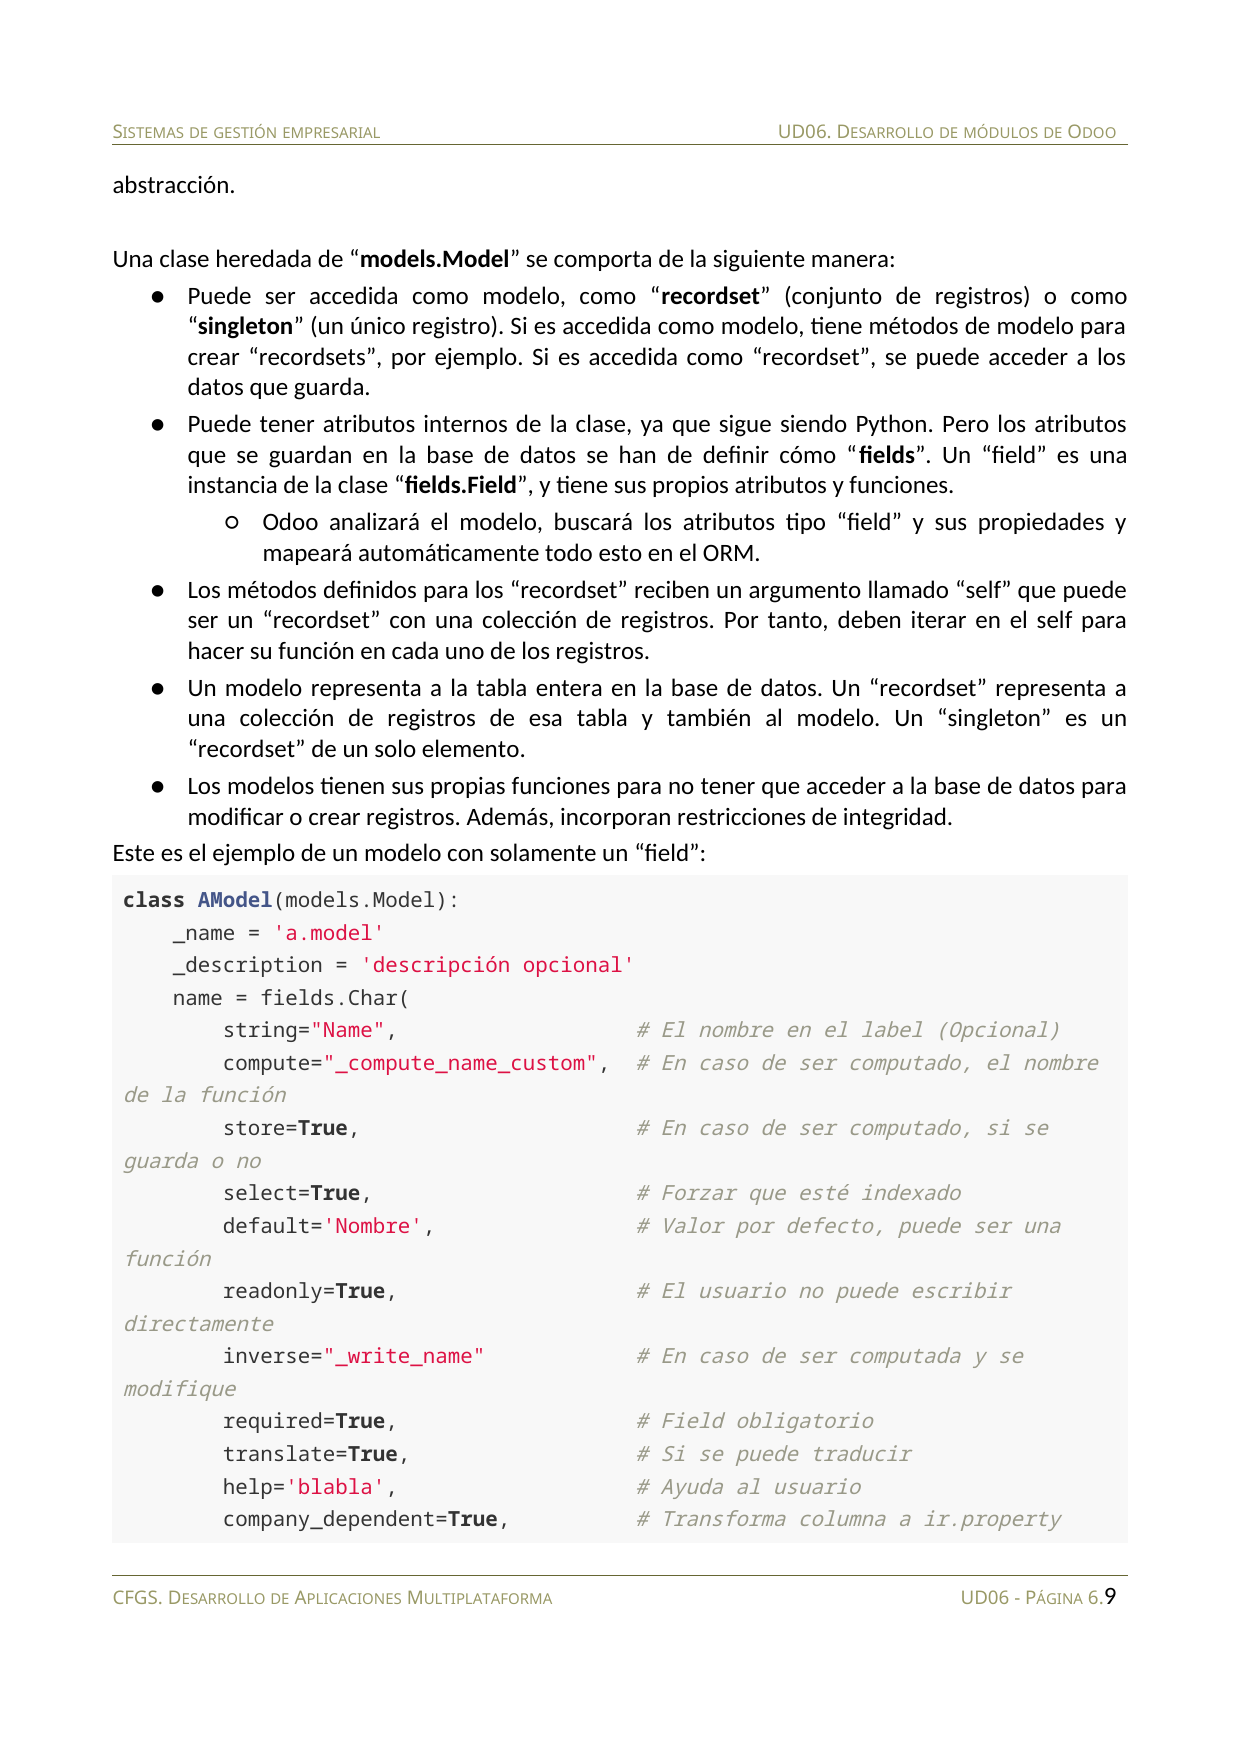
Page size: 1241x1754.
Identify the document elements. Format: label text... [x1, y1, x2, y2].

list Un modelo representa a la tabla entera en la base de datos. Un “recordset” representa a una colección de registros de esa tabla y también al modelo. Un “singleton” es un “recordset” de un solo elemento. [150, 672, 1128, 764]
list Los métodos definidos para los “recordset” reciben un argumento llamado “self” que puede ser un “recordset” con una colección de registros. Por tanto, deben iterar en el self para hacer su función en cada uno de los registros. [150, 574, 1128, 666]
list Los modelos tienen sus propias funciones para no tener que acceder a la base de datos para modificar o crear registros. Además, incorporan restricciones de integridad. [150, 770, 1128, 831]
text Este es el ejemplo de un modelo con solamente un “field”: [112, 838, 1128, 868]
list Odoo analizará el modelo, buscará los atributos tipo “field” y sus propiedades y mapeará automáticamente todo esto en el ORM. [225, 507, 1128, 568]
list Puede ser accedida como modelo, como “recordset” (conjunto de registros) o como “singleton” (un único registro). Si es accedida como modelo, tiene métodos de modelo para crear “recordsets”, por ejemplo. Si es accedida como “recordset”, se puede acceder a los datos que guarda. [150, 280, 1128, 402]
text abstracción. [112, 169, 1128, 199]
list Puede tener atributos internos de la clase, ya que sigue siendo Python. Pero los atributos que se guardan en la base de datos se han de definir cómo “fields”. Un “field” es una instancia de la clase “fields.Field”, y tiene sus propios atributos y funciones. [150, 408, 1128, 500]
text Una clase heredada de “models.Model” se comporta de la siguiente manera: [112, 243, 1128, 273]
table_header class AModel(models.Model): _name = 'a.model' _description = 'descripción opcional' name = fields.Char( string="Name", # El nombre en el label (Opcional) compute="_compute_name_custom", # En caso de ser computado, el nombre de la función store=True, # En caso de ser computado, si se guarda o no select=True, # Forzar que esté indexado default='Nombre', # Valor por defecto, puede ser una función readonly=True, # El usuario no puede escribir directamente inverse="_write_name" # En caso de ser computada y se modifique required=True, # Field obligatorio translate=True, # Si se puede traducir help='blabla', # Ayuda al usuario company_dependent=True, # Transforma columna a ir.property [112, 875, 1128, 1543]
